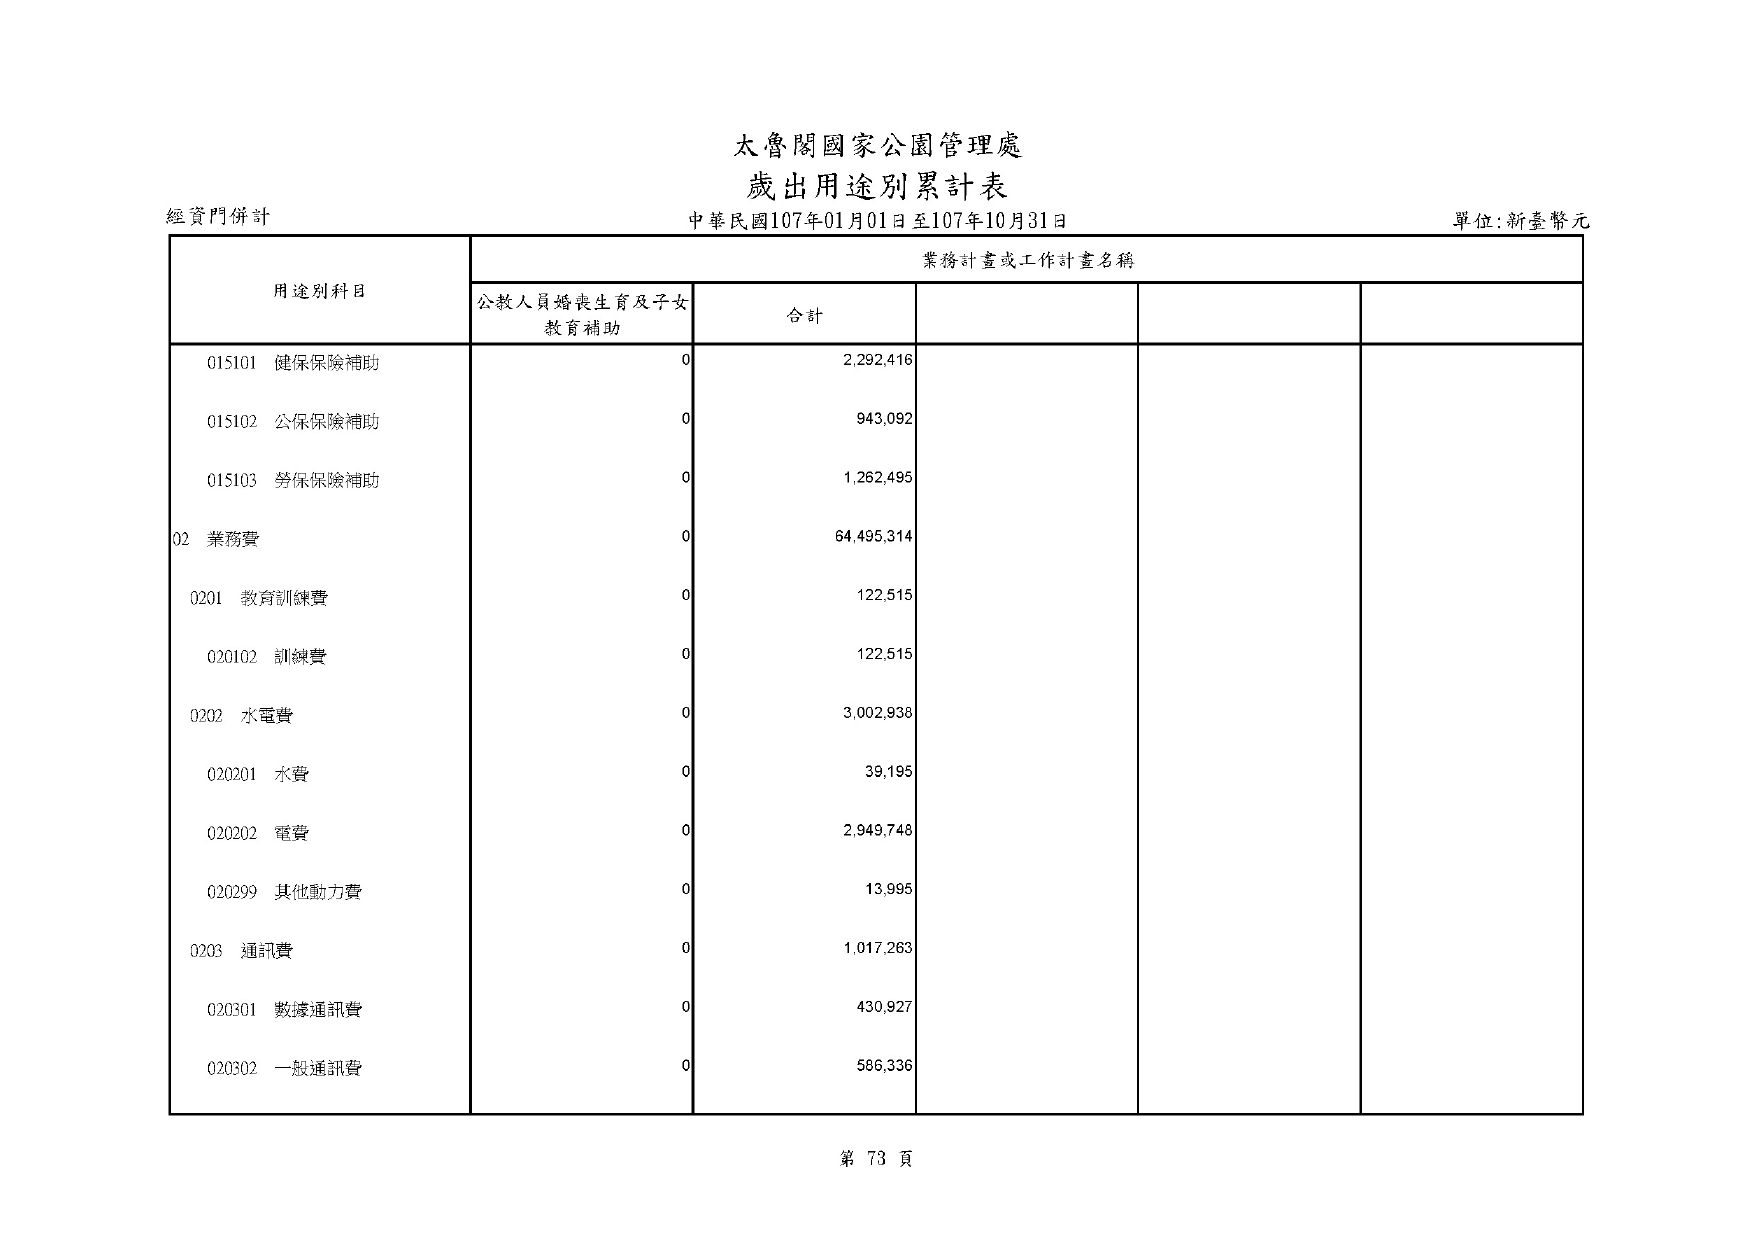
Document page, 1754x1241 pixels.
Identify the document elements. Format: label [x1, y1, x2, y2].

picture [59, 59, 1695, 1216]
